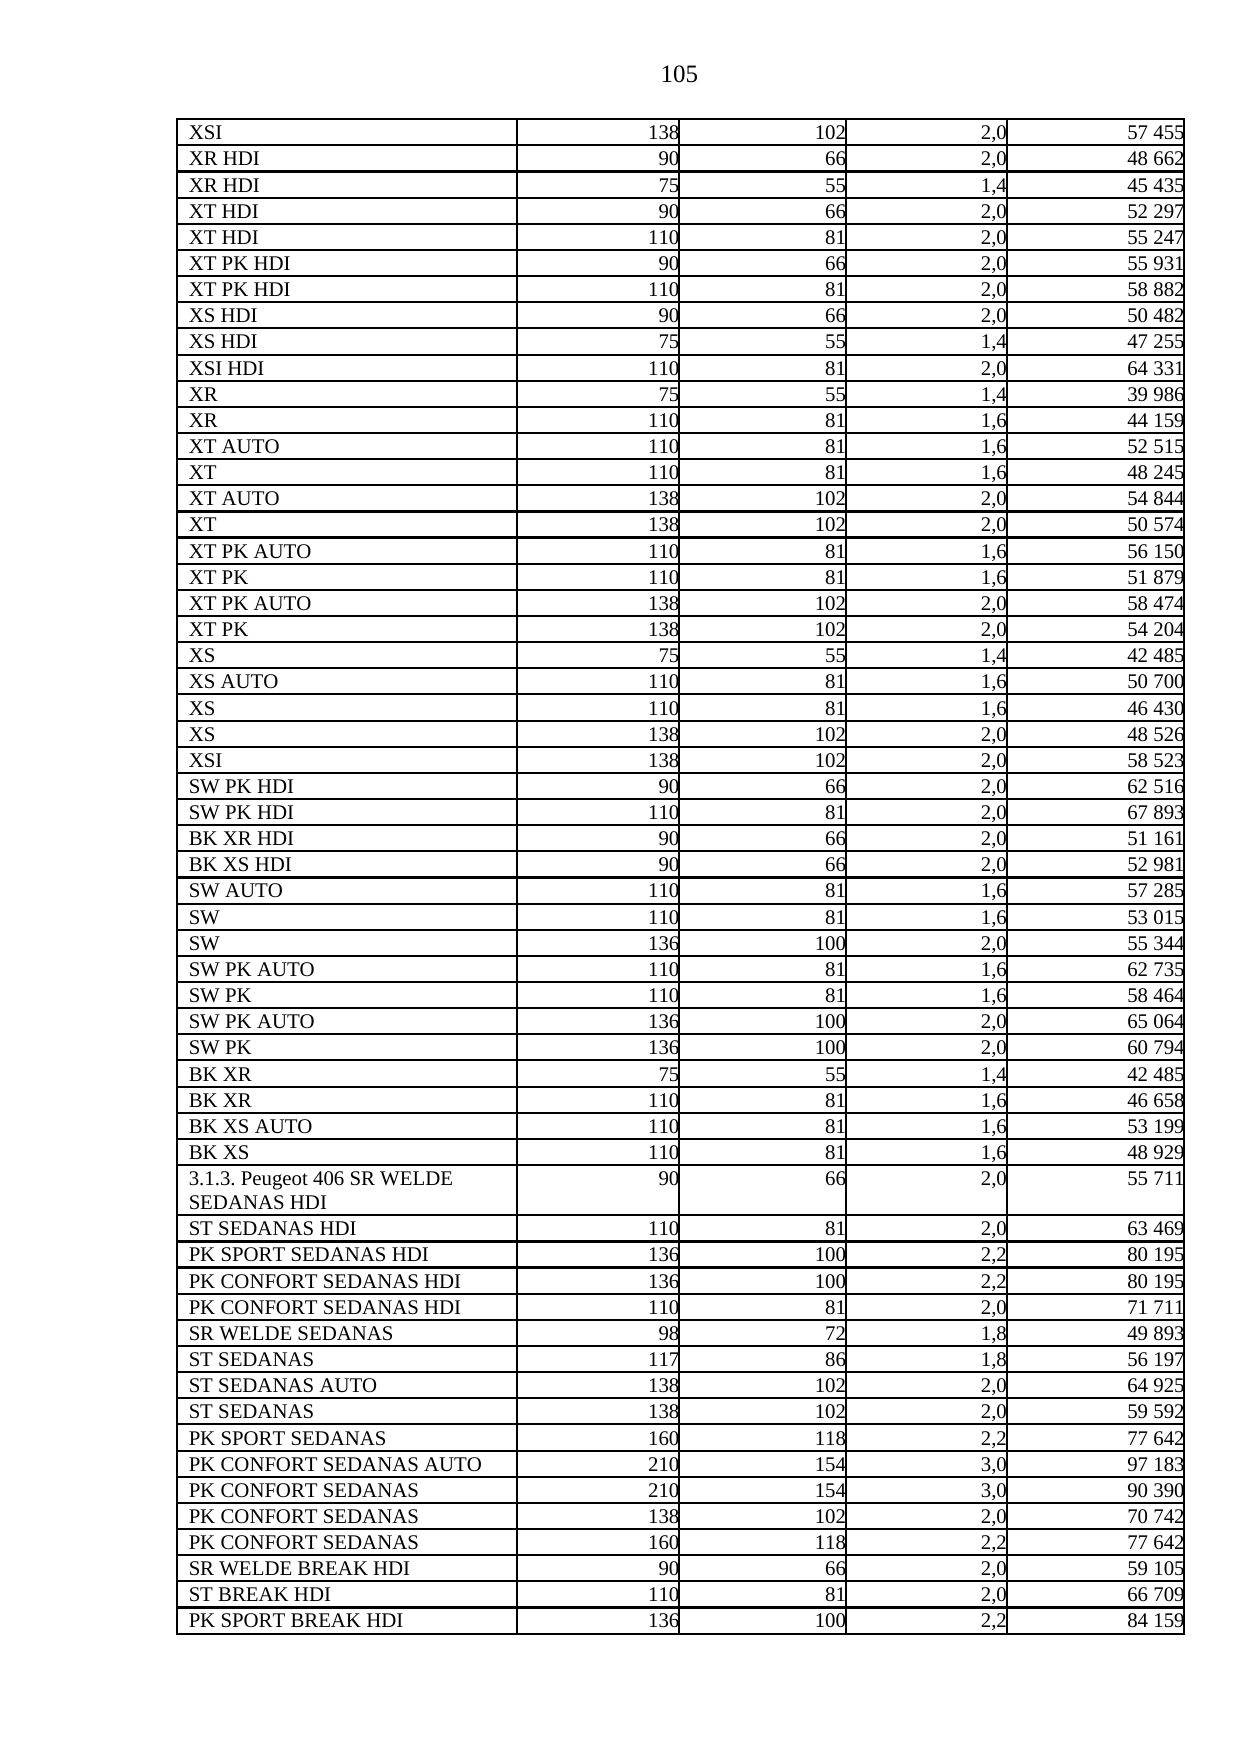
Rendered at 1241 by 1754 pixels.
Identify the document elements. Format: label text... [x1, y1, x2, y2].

table_cell 136 [518, 1243, 678, 1266]
table_cell 2,0 [847, 1216, 1006, 1240]
table_cell 138 [518, 748, 678, 772]
table_cell 102 [680, 722, 845, 746]
table_cell 90 [518, 251, 678, 275]
table_cell 50 700 [1008, 669, 1183, 693]
table_cell 2,0 [847, 826, 1006, 850]
table_cell 110 [518, 356, 678, 379]
table_cell XT HDI [178, 225, 516, 249]
table_cell 1,6 [847, 408, 1006, 432]
table_cell 110 [518, 1582, 678, 1606]
table_cell 75 [518, 173, 678, 197]
table_cell 154 [680, 1452, 845, 1476]
table_cell 58 474 [1008, 591, 1183, 615]
table_cell 1,6 [847, 905, 1006, 929]
table_cell 2,0 [847, 356, 1006, 379]
table_cell ST SEDANAS AUTO [178, 1373, 516, 1397]
table_cell BK XR HDI [178, 826, 516, 850]
table_cell PK CONFORT SEDANAS [178, 1530, 516, 1554]
table_cell 102 [680, 120, 845, 144]
table_cell 3,0 [847, 1478, 1006, 1502]
table_cell XS [178, 643, 516, 667]
table_cell 90 [518, 146, 678, 170]
table_cell XT PK [178, 617, 516, 641]
table_cell 81 [680, 460, 845, 484]
table_cell 102 [680, 1504, 845, 1528]
table_cell XT AUTO [178, 486, 516, 510]
table_cell 160 [518, 1530, 678, 1554]
table_cell XR [178, 382, 516, 406]
table_cell 70 742 [1008, 1504, 1183, 1528]
table_cell 102 [680, 486, 845, 510]
table_cell 2,0 [847, 617, 1006, 641]
table_cell 110 [518, 565, 678, 589]
table_cell 81 [680, 800, 845, 824]
table_cell 110 [518, 277, 678, 301]
table_cell 55 247 [1008, 225, 1183, 249]
table_cell 66 [680, 826, 845, 850]
table_cell 90 [518, 826, 678, 850]
table_cell 2,0 [847, 199, 1006, 223]
table_cell 66 [680, 852, 845, 876]
table_cell 81 [680, 1295, 845, 1319]
table_cell 77 642 [1008, 1425, 1183, 1449]
table_cell 48 929 [1008, 1140, 1183, 1164]
table_cell 81 [680, 277, 845, 301]
table_cell 81 [680, 1140, 845, 1164]
table_cell 65 064 [1008, 1009, 1183, 1033]
table_cell 81 [680, 983, 845, 1007]
table_cell SW [178, 905, 516, 929]
table_cell 110 [518, 879, 678, 902]
table_cell XS [178, 695, 516, 719]
table_cell 46 430 [1008, 695, 1183, 719]
table_cell 75 [518, 643, 678, 667]
table_cell 110 [518, 460, 678, 484]
table_cell 2,0 [847, 1556, 1006, 1580]
table_cell 55 [680, 1061, 845, 1086]
table_cell 102 [680, 617, 845, 641]
table_cell 53 199 [1008, 1114, 1183, 1138]
table_cell 110 [518, 539, 678, 563]
table_cell 102 [680, 748, 845, 772]
table_cell 2,0 [847, 931, 1006, 955]
table_cell 102 [680, 513, 845, 536]
table_cell XS HDI [178, 303, 516, 327]
table_cell SW [178, 931, 516, 955]
table_cell 118 [680, 1425, 845, 1449]
table_cell 81 [680, 434, 845, 458]
table_cell 2,0 [847, 146, 1006, 170]
table_cell 48 245 [1008, 460, 1183, 484]
table_cell 57 285 [1008, 879, 1183, 902]
table_cell 100 [680, 1009, 845, 1033]
table_cell SW PK AUTO [178, 957, 516, 981]
table_cell BK XS HDI [178, 852, 516, 876]
table_cell 2,0 [847, 251, 1006, 275]
table_cell 3.1.3. Peugeot 406 SR WELDE SEDANAS HDI [178, 1166, 516, 1214]
table_cell 57 455 [1008, 120, 1183, 144]
table_cell 3,0 [847, 1452, 1006, 1476]
table_cell 110 [518, 225, 678, 249]
table_cell 81 [680, 905, 845, 929]
table_cell 1,6 [847, 539, 1006, 563]
table_cell 210 [518, 1452, 678, 1476]
table_cell 58 464 [1008, 983, 1183, 1007]
table_cell 1,4 [847, 643, 1006, 667]
table_cell 86 [680, 1347, 845, 1371]
table_cell PK SPORT BREAK HDI [178, 1609, 516, 1632]
table_cell 66 [680, 199, 845, 223]
table_cell SW PK [178, 1035, 516, 1059]
table_cell 81 [680, 565, 845, 589]
table_cell 66 [680, 146, 845, 170]
table_cell 81 [680, 957, 845, 981]
table_cell 55 [680, 643, 845, 667]
table_cell 90 [518, 1556, 678, 1580]
table_cell 110 [518, 408, 678, 432]
table_cell 2,0 [847, 303, 1006, 327]
table_cell 1,6 [847, 1140, 1006, 1164]
table_cell 1,6 [847, 983, 1006, 1007]
table_cell XT PK [178, 565, 516, 589]
table_cell 2,0 [847, 513, 1006, 536]
table_cell 90 [518, 1166, 678, 1214]
table_cell 62 735 [1008, 957, 1183, 981]
table_cell XT PK AUTO [178, 591, 516, 615]
table_cell 90 [518, 303, 678, 327]
table_cell 90 390 [1008, 1478, 1183, 1502]
table_cell 56 150 [1008, 539, 1183, 563]
table_cell 102 [680, 591, 845, 615]
table_cell 58 882 [1008, 277, 1183, 301]
table_cell 110 [518, 669, 678, 693]
table_cell SW PK [178, 983, 516, 1007]
table_cell 56 197 [1008, 1347, 1183, 1371]
table_cell 75 [518, 382, 678, 406]
table_cell 66 [680, 303, 845, 327]
table_cell 2,0 [847, 1373, 1006, 1397]
table_cell 2,0 [847, 1166, 1006, 1214]
table_cell 2,0 [847, 120, 1006, 144]
table_cell SW AUTO [178, 879, 516, 902]
table_cell 2,0 [847, 1009, 1006, 1033]
table_cell 2,0 [847, 1399, 1006, 1423]
table_cell 39 986 [1008, 382, 1183, 406]
table_cell 1,8 [847, 1347, 1006, 1371]
table_cell 51 161 [1008, 826, 1183, 850]
table_cell 52 297 [1008, 199, 1183, 223]
table_cell 59 105 [1008, 1556, 1183, 1580]
table_cell 81 [680, 669, 845, 693]
table_cell 75 [518, 1061, 678, 1086]
table_cell 72 [680, 1321, 845, 1345]
table_cell 110 [518, 1140, 678, 1164]
table_cell 1,4 [847, 173, 1006, 197]
table_cell ST SEDANAS [178, 1399, 516, 1423]
table_cell 81 [680, 408, 845, 432]
table_cell XT [178, 460, 516, 484]
table_cell 110 [518, 1088, 678, 1112]
table_cell 138 [518, 120, 678, 144]
table_cell 1,6 [847, 957, 1006, 981]
table_cell 2,2 [847, 1530, 1006, 1554]
table_cell 64 925 [1008, 1373, 1183, 1397]
table_cell 66 [680, 251, 845, 275]
table_cell 136 [518, 1609, 678, 1632]
table_cell 47 255 [1008, 329, 1183, 353]
table_cell 102 [680, 1373, 845, 1397]
table_cell XT PK HDI [178, 277, 516, 301]
table_cell 80 195 [1008, 1243, 1183, 1266]
table_cell 55 344 [1008, 931, 1183, 955]
table_cell 138 [518, 486, 678, 510]
table_cell XSI [178, 120, 516, 144]
table_cell 81 [680, 1114, 845, 1138]
table_cell 42 485 [1008, 1061, 1183, 1086]
table_cell XT [178, 513, 516, 536]
table_cell 2,0 [847, 1582, 1006, 1606]
table_cell ST SEDANAS HDI [178, 1216, 516, 1240]
table_cell 110 [518, 1295, 678, 1319]
table_cell 1,4 [847, 1061, 1006, 1086]
table_cell XT AUTO [178, 434, 516, 458]
table_cell 81 [680, 1216, 845, 1240]
table_cell 2,0 [847, 225, 1006, 249]
table_cell XS [178, 722, 516, 746]
table_cell 81 [680, 879, 845, 902]
table_cell 48 526 [1008, 722, 1183, 746]
table_cell 2,0 [847, 748, 1006, 772]
table_cell 81 [680, 1582, 845, 1606]
table_cell 2,2 [847, 1269, 1006, 1293]
table_cell 90 [518, 199, 678, 223]
table_cell 100 [680, 931, 845, 955]
table_cell 110 [518, 905, 678, 929]
table_cell 49 893 [1008, 1321, 1183, 1345]
table_cell 81 [680, 225, 845, 249]
table_cell 75 [518, 329, 678, 353]
table_cell 98 [518, 1321, 678, 1345]
table_cell 97 183 [1008, 1452, 1183, 1476]
table_cell 52 515 [1008, 434, 1183, 458]
table_cell 1,6 [847, 879, 1006, 902]
table_cell 136 [518, 1009, 678, 1033]
table_cell 54 844 [1008, 486, 1183, 510]
table_cell 102 [680, 1399, 845, 1423]
table_cell 58 523 [1008, 748, 1183, 772]
table_cell 2,0 [847, 800, 1006, 824]
table_cell 55 [680, 329, 845, 353]
table_cell SR WELDE SEDANAS [178, 1321, 516, 1345]
table_cell 81 [680, 356, 845, 379]
table_cell 110 [518, 1216, 678, 1240]
table_cell 52 981 [1008, 852, 1183, 876]
table_cell 53 015 [1008, 905, 1183, 929]
table_cell SW PK HDI [178, 800, 516, 824]
table_cell 136 [518, 931, 678, 955]
table_cell 2,0 [847, 1504, 1006, 1528]
table_cell 100 [680, 1269, 845, 1293]
table_cell 48 662 [1008, 146, 1183, 170]
table_cell 63 469 [1008, 1216, 1183, 1240]
table_cell 45 435 [1008, 173, 1183, 197]
table_cell SR WELDE BREAK HDI [178, 1556, 516, 1580]
table_cell 44 159 [1008, 408, 1183, 432]
table_cell XR HDI [178, 146, 516, 170]
table_cell XR HDI [178, 173, 516, 197]
table_cell 71 711 [1008, 1295, 1183, 1319]
table_cell 80 195 [1008, 1269, 1183, 1293]
table_cell 77 642 [1008, 1530, 1183, 1554]
table_cell 59 592 [1008, 1399, 1183, 1423]
table_cell 110 [518, 983, 678, 1007]
table_cell 138 [518, 1504, 678, 1528]
table_cell 66 [680, 1556, 845, 1580]
table_cell PK CONFORT SEDANAS [178, 1478, 516, 1502]
table_cell 2,0 [847, 774, 1006, 798]
table_cell BK XS AUTO [178, 1114, 516, 1138]
table_cell 1,6 [847, 669, 1006, 693]
table_cell XT PK HDI [178, 251, 516, 275]
table_cell 138 [518, 513, 678, 536]
table_cell BK XS [178, 1140, 516, 1164]
table_cell PK CONFORT SEDANAS HDI [178, 1269, 516, 1293]
table_cell 60 794 [1008, 1035, 1183, 1059]
table_cell 118 [680, 1530, 845, 1554]
table_cell 66 [680, 774, 845, 798]
table_cell 110 [518, 434, 678, 458]
table_cell 55 711 [1008, 1166, 1183, 1214]
table_cell 81 [680, 695, 845, 719]
table_cell 2,0 [847, 1035, 1006, 1059]
table_cell 62 516 [1008, 774, 1183, 798]
table_cell 117 [518, 1347, 678, 1371]
table_cell SW PK AUTO [178, 1009, 516, 1033]
table_cell 67 893 [1008, 800, 1183, 824]
table_cell 54 204 [1008, 617, 1183, 641]
table_cell 110 [518, 695, 678, 719]
table_cell 2,0 [847, 852, 1006, 876]
table_cell BK XR [178, 1088, 516, 1112]
table_cell PK CONFORT SEDANAS HDI [178, 1295, 516, 1319]
table_cell XS HDI [178, 329, 516, 353]
table_cell 100 [680, 1035, 845, 1059]
table_cell 154 [680, 1478, 845, 1502]
table_cell 84 159 [1008, 1609, 1183, 1632]
table_cell 1,6 [847, 1114, 1006, 1138]
table_cell 160 [518, 1425, 678, 1449]
table_cell 138 [518, 1373, 678, 1397]
table_cell PK SPORT SEDANAS [178, 1425, 516, 1449]
table_cell 66 709 [1008, 1582, 1183, 1606]
table_cell 136 [518, 1035, 678, 1059]
table_cell 2,0 [847, 591, 1006, 615]
table_cell 1,6 [847, 695, 1006, 719]
table_cell XT PK AUTO [178, 539, 516, 563]
table_cell 138 [518, 1399, 678, 1423]
table_cell 138 [518, 722, 678, 746]
table_cell PK CONFORT SEDANAS AUTO [178, 1452, 516, 1476]
table_cell 90 [518, 774, 678, 798]
table_cell 1,6 [847, 1088, 1006, 1112]
table_cell BK XR [178, 1061, 516, 1086]
table_cell 138 [518, 617, 678, 641]
table_cell 110 [518, 800, 678, 824]
table_cell 90 [518, 852, 678, 876]
table_cell 136 [518, 1269, 678, 1293]
table_cell 1,8 [847, 1321, 1006, 1345]
table_cell 2,2 [847, 1609, 1006, 1632]
table_cell 1,6 [847, 565, 1006, 589]
table_cell 81 [680, 539, 845, 563]
table_cell 2,0 [847, 722, 1006, 746]
table_cell 110 [518, 1114, 678, 1138]
table_cell PK CONFORT SEDANAS [178, 1504, 516, 1528]
table_cell XT HDI [178, 199, 516, 223]
table_cell XS AUTO [178, 669, 516, 693]
table_cell 50 482 [1008, 303, 1183, 327]
table_cell XSI [178, 748, 516, 772]
table_cell 64 331 [1008, 356, 1183, 379]
table_cell 81 [680, 1088, 845, 1112]
table_cell 55 931 [1008, 251, 1183, 275]
table_cell 100 [680, 1243, 845, 1266]
table_cell 2,2 [847, 1425, 1006, 1449]
table_cell 2,0 [847, 277, 1006, 301]
table_cell 66 [680, 1166, 845, 1214]
table_cell ST BREAK HDI [178, 1582, 516, 1606]
table_cell 210 [518, 1478, 678, 1502]
table_cell 138 [518, 591, 678, 615]
table_cell 51 879 [1008, 565, 1183, 589]
table_cell XSI HDI [178, 356, 516, 379]
table_cell 55 [680, 382, 845, 406]
table_cell 2,0 [847, 486, 1006, 510]
table_cell ST SEDANAS [178, 1347, 516, 1371]
table_cell 1,6 [847, 460, 1006, 484]
table_cell 55 [680, 173, 845, 197]
table_cell 2,0 [847, 1295, 1006, 1319]
table_cell SW PK HDI [178, 774, 516, 798]
table_cell 1,6 [847, 434, 1006, 458]
table_cell XR [178, 408, 516, 432]
table_cell 1,4 [847, 382, 1006, 406]
table_cell 110 [518, 957, 678, 981]
table_cell 1,4 [847, 329, 1006, 353]
table_cell PK SPORT SEDANAS HDI [178, 1243, 516, 1266]
table_cell 50 574 [1008, 513, 1183, 536]
table_cell 100 [680, 1609, 845, 1632]
table_cell 46 658 [1008, 1088, 1183, 1112]
table_cell 42 485 [1008, 643, 1183, 667]
table_cell 2,2 [847, 1243, 1006, 1266]
